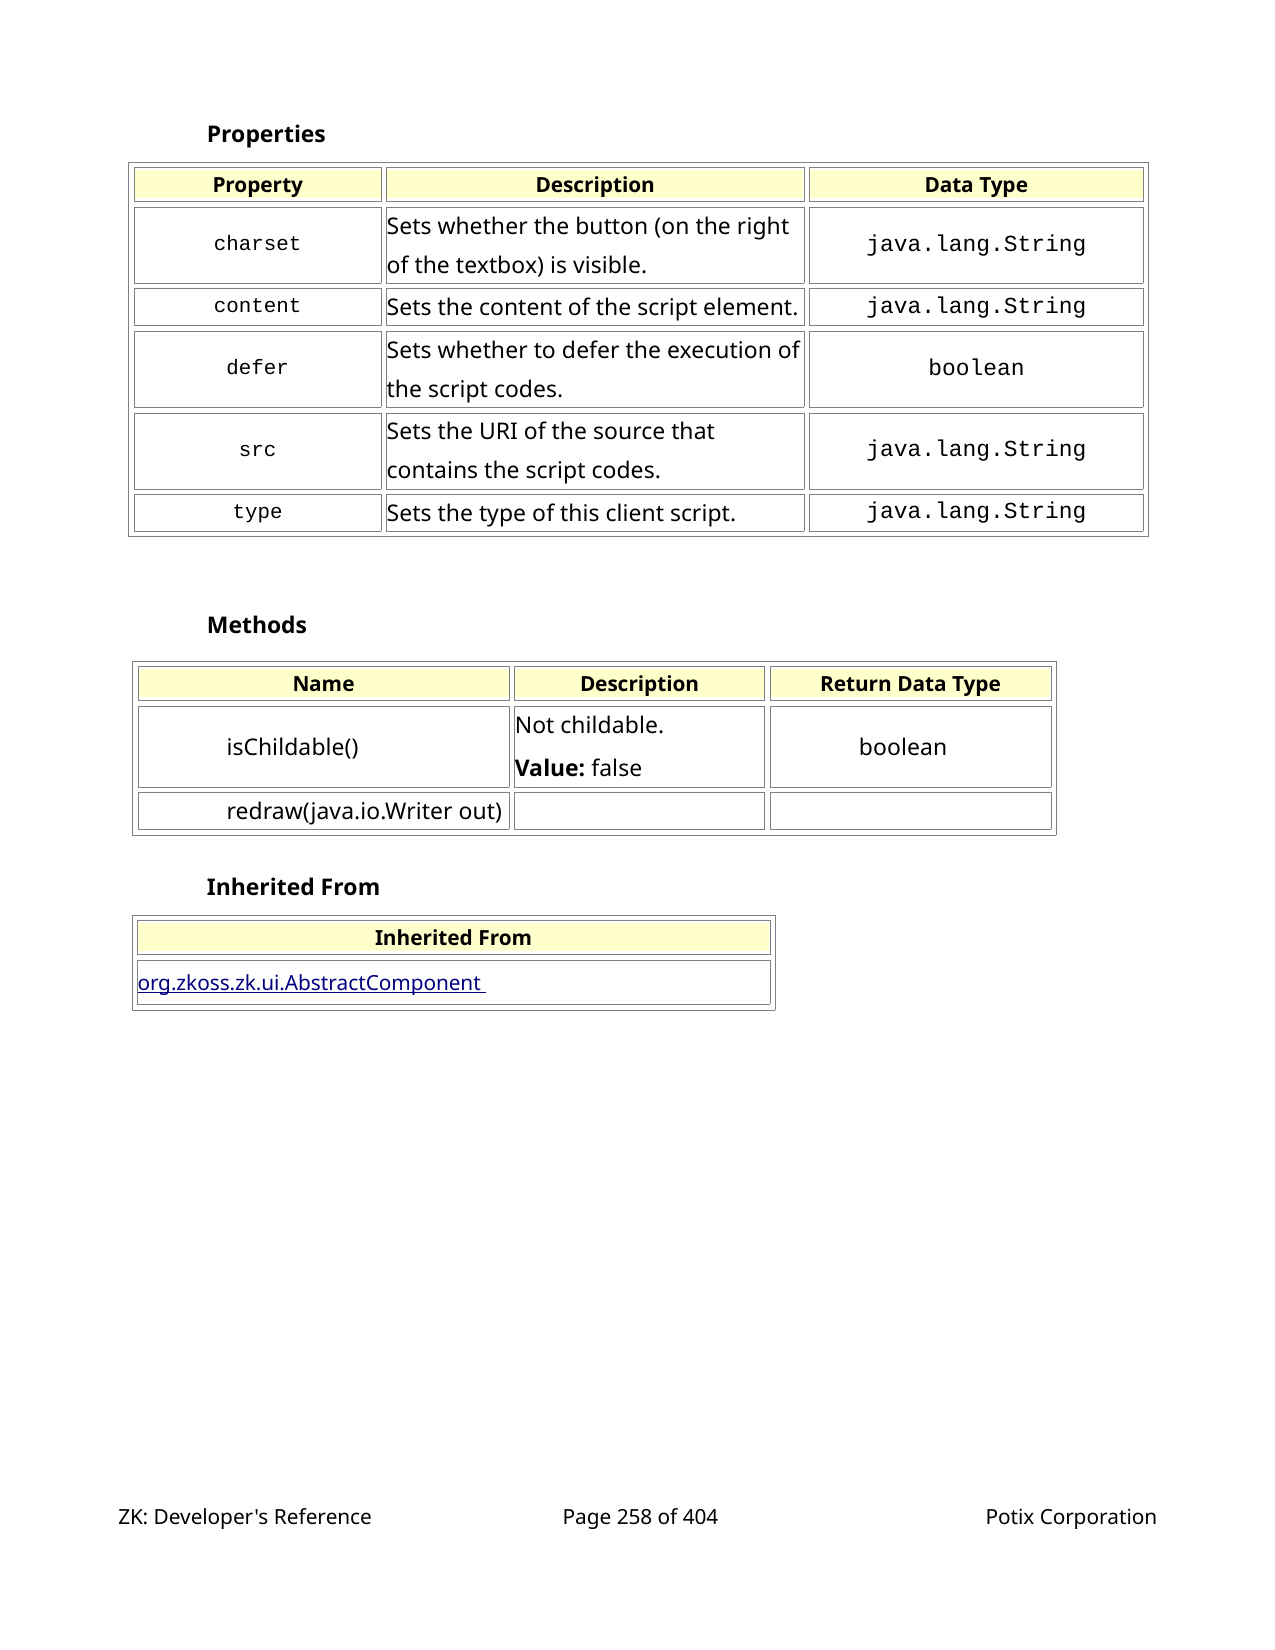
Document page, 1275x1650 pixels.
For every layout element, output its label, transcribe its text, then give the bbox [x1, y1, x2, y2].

table_cell org.zkoss.zk.ui.AbstractComponent [134, 954, 772, 1004]
table_cell java.lang.String [806, 283, 1146, 325]
subtitle Inherited From [207, 871, 1157, 902]
table_cell [767, 787, 1053, 829]
table_header Name [135, 662, 512, 700]
table_cell boolean [806, 325, 1146, 407]
table_cell isChildable() [135, 700, 512, 787]
table_header Inherited From [134, 916, 772, 954]
table_cell [771, 793, 1051, 829]
subtitle Properties [207, 118, 1157, 149]
table_cell type [131, 489, 383, 531]
table_cell src [131, 407, 383, 488]
table_cell [512, 787, 767, 829]
table_cell content [131, 283, 383, 325]
table_header Description [384, 163, 806, 201]
table_cell Not childable. Value: false [512, 700, 767, 787]
table_cell Sets the URI of the source that contains the script codes. [384, 407, 806, 488]
table_cell Sets whether to defer the execution of the script codes. [384, 325, 806, 407]
table_cell defer [131, 325, 383, 407]
table_cell Sets the type of this client script. [384, 489, 806, 531]
table_cell Sets the content of the script element. [384, 283, 806, 325]
table_cell java.lang.String [806, 201, 1146, 283]
table_header Property [131, 163, 383, 201]
table_cell redraw(java.io.Writer out) [135, 787, 512, 829]
table_cell boolean [767, 700, 1053, 787]
table_cell java.lang.String [806, 489, 1146, 531]
table_header Data Type [806, 163, 1146, 201]
table_cell charset [131, 201, 383, 283]
table_header Return Data Type [767, 662, 1053, 700]
text Methods [207, 609, 1157, 640]
table_cell [515, 793, 764, 829]
table_cell Sets whether the button (on the right of the textbox) is visible. [384, 201, 806, 283]
table_cell java.lang.String [806, 407, 1146, 488]
table_header Description [512, 662, 767, 700]
